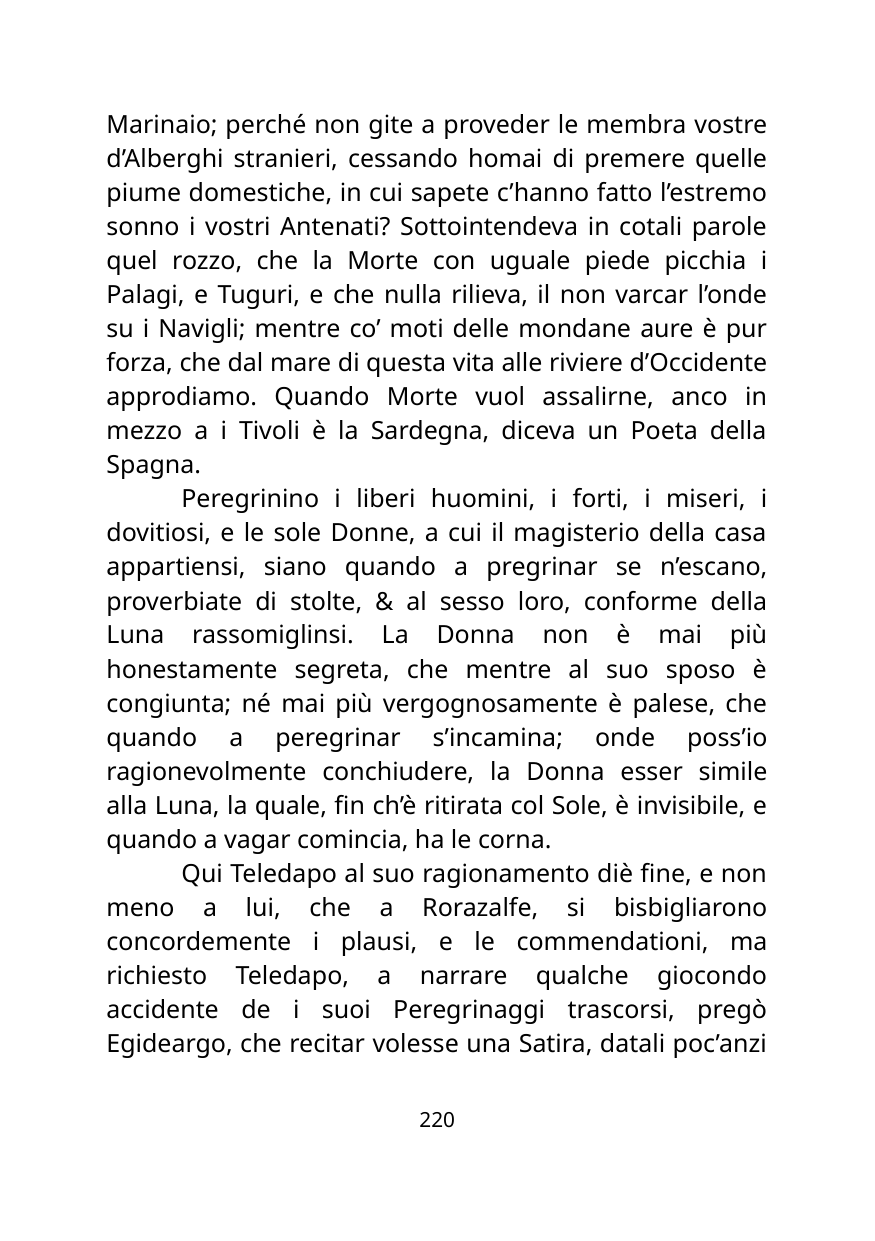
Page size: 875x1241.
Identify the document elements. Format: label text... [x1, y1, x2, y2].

text Marinaio; perché non gite a proveder le membra vostre d’Alberghi stranieri, cessando homai di premere quelle piume domestiche, in cui sapete c’hanno fatto l’estremo sonno i vostri Antenati? Sottointendeva in cotali parole quel rozzo, che la Morte con uguale piede picchia i Palagi, e Tuguri, e che nulla rilieva, il non varcar l’onde su i Navigli; mentre co’ moti delle mondane aure è pur forza, che dal mare di questa vita alle riviere d’Occidente approdiamo. Quando Morte vuol assalirne, anco in mezzo a i Tivoli è la Sardegna, diceva un Poeta della Spagna. [106, 106, 768, 481]
text Qui Teledapo al suo ragionamento diè fine, e non meno a lui, che a Rorazalfe, si bisbigliarono concordemente i plausi, e le commendationi, ma richiesto Teledapo, a narrare qualche giocondo accidente de i suoi Peregrinaggi trascorsi, pregò Egideargo, che recitar volesse una Satira, datali poc’anzi [106, 856, 768, 1060]
text Peregrinino i liberi huomini, i forti, i miseri, i dovitiosi, e le sole Donne, a cui il magisterio della casa appartiensi, siano quando a pregrinar se n’escano, proverbiate di stolte, & al sesso loro, conforme della Luna rassomiglinsi. La Donna non è mai più honestamente segreta, che mentre al suo sposo è congiunta; né mai più vergognosamente è palese, che quando a peregrinar s’incamina; onde poss’io ragionevolmente conchiudere, la Donna esser simile alla Luna, la quale, fin ch’è ritirata col Sole, è invisibile, e quando a vagar comincia, ha le corna. [106, 481, 768, 856]
